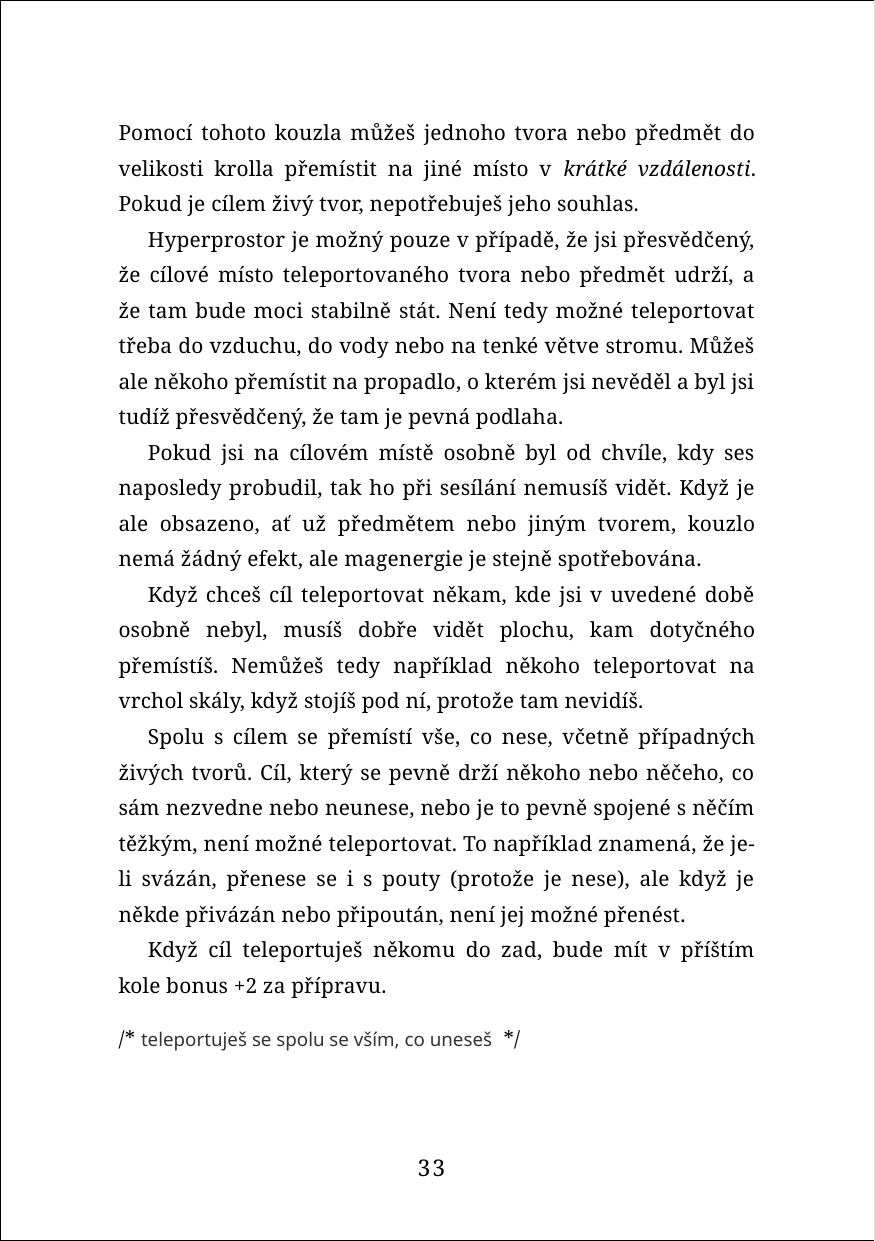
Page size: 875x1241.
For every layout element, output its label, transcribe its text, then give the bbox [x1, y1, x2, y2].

text Pomocí tohoto kouzla můžeš jednoho tvora nebo předmět do velikosti krolla přemístit na jiné místo v krátké vzdálenosti. Pokud je cílem živý tvor, nepotřebuješ jeho souhlas. Hyperprostor je možný pouze v případě, že jsi přesvědčený, že cílové místo teleportovaného tvora nebo předmět udrží, a že tam bude moci stabilně stát. Není tedy možné teleportovat třeba do vzduchu, do vody nebo na tenké větve stromu. Můžeš ale někoho přemístit na propadlo, o kterém jsi nevěděl a byl jsi tudíž přesvědčený, že tam je pevná podlaha. Pokud jsi na cílovém místě osobně byl od chvíle, kdy ses naposledy probudil, tak ho při sesílání nemusíš vidět. Když je ale obsazeno, ať už předmětem nebo jiným tvorem, kouzlo nemá žádný efekt, ale magenergie je stejně spotřebována. Když chceš cíl teleportovat někam, kde jsi v uvedené době osobně nebyl, musíš dobře vidět plochu, kam dotyčného přemístíš. Nemůžeš tedy například někoho teleportovat na vrchol skály, když stojíš pod ní, protože tam nevidíš. Spolu s cílem se přemístí vše, co nese, včetně případných živých tvorů. Cíl, který se pevně drží někoho nebo něčeho, co sám nezvedne nebo neunese, nebo je to pevně spojené s něčím těžkým, není možné teleportovat. To například znamená, že je-li svázán, přenese se i s pouty (protože je nese), ale když je někde přivázán nebo připoután, není jej možné přenést. Když cíl teleportuješ někomu do zad, bude mít v příštím kole bonus +2 za přípravu. [118, 118, 756, 999]
text /* teleportuješ se spolu se vším, co uneseš */ [118, 1024, 756, 1052]
